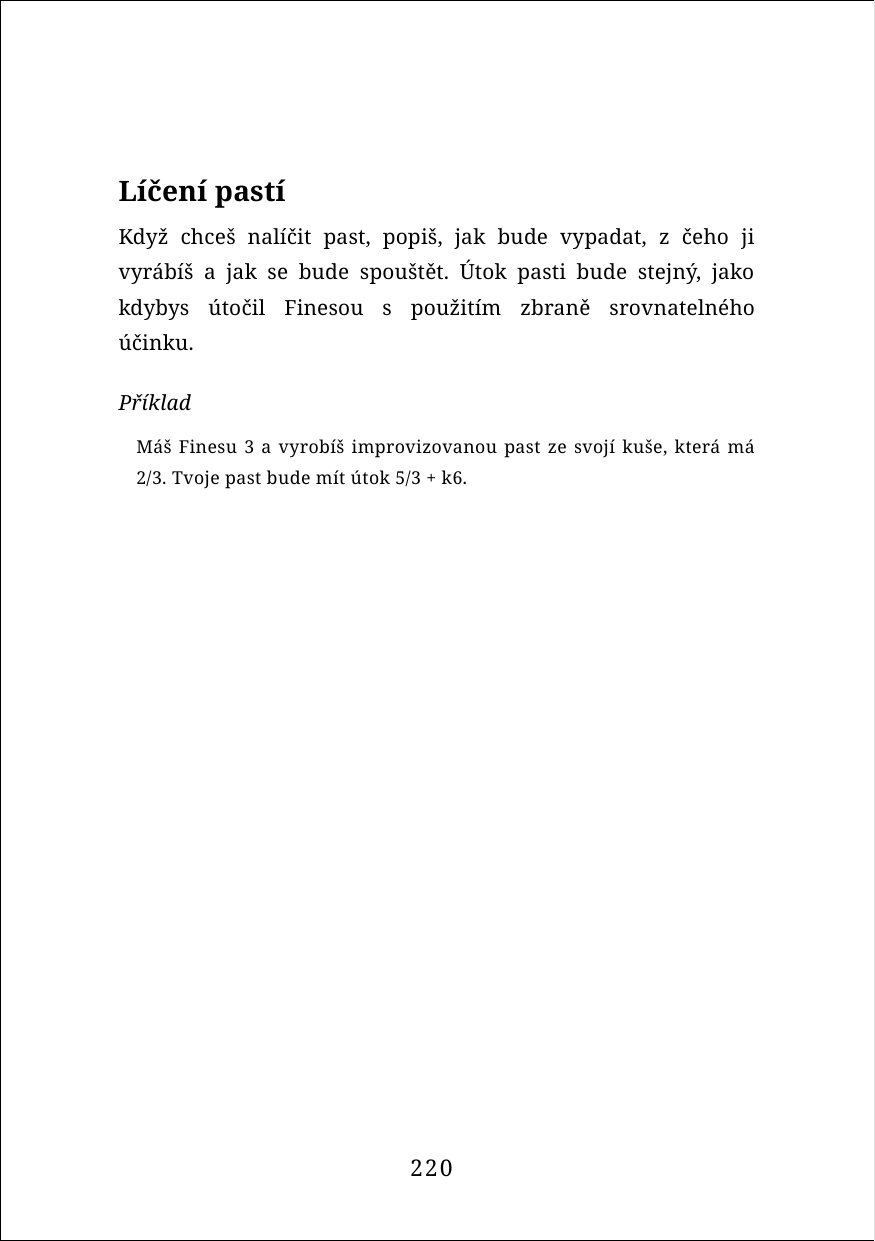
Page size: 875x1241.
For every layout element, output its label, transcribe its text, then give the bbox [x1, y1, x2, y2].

text Když chceš nalíčit past, popiš, jak bude vypadat, z čeho ji vyrábíš a jak se bude spouštět. Útok pasti bude stejný, jako kdybys útočil Finesou s použitím zbraně srovnatelného účinku. [118, 222, 756, 357]
text Máš Finesu 3 a vyrobíš improvizovanou past ze svojí kuše, která má 2/3. Tvoje past bude mít útok 5/3 + k6. [136, 435, 756, 489]
text Příklad [118, 388, 756, 416]
subtitle Líčení pastí [118, 172, 756, 210]
